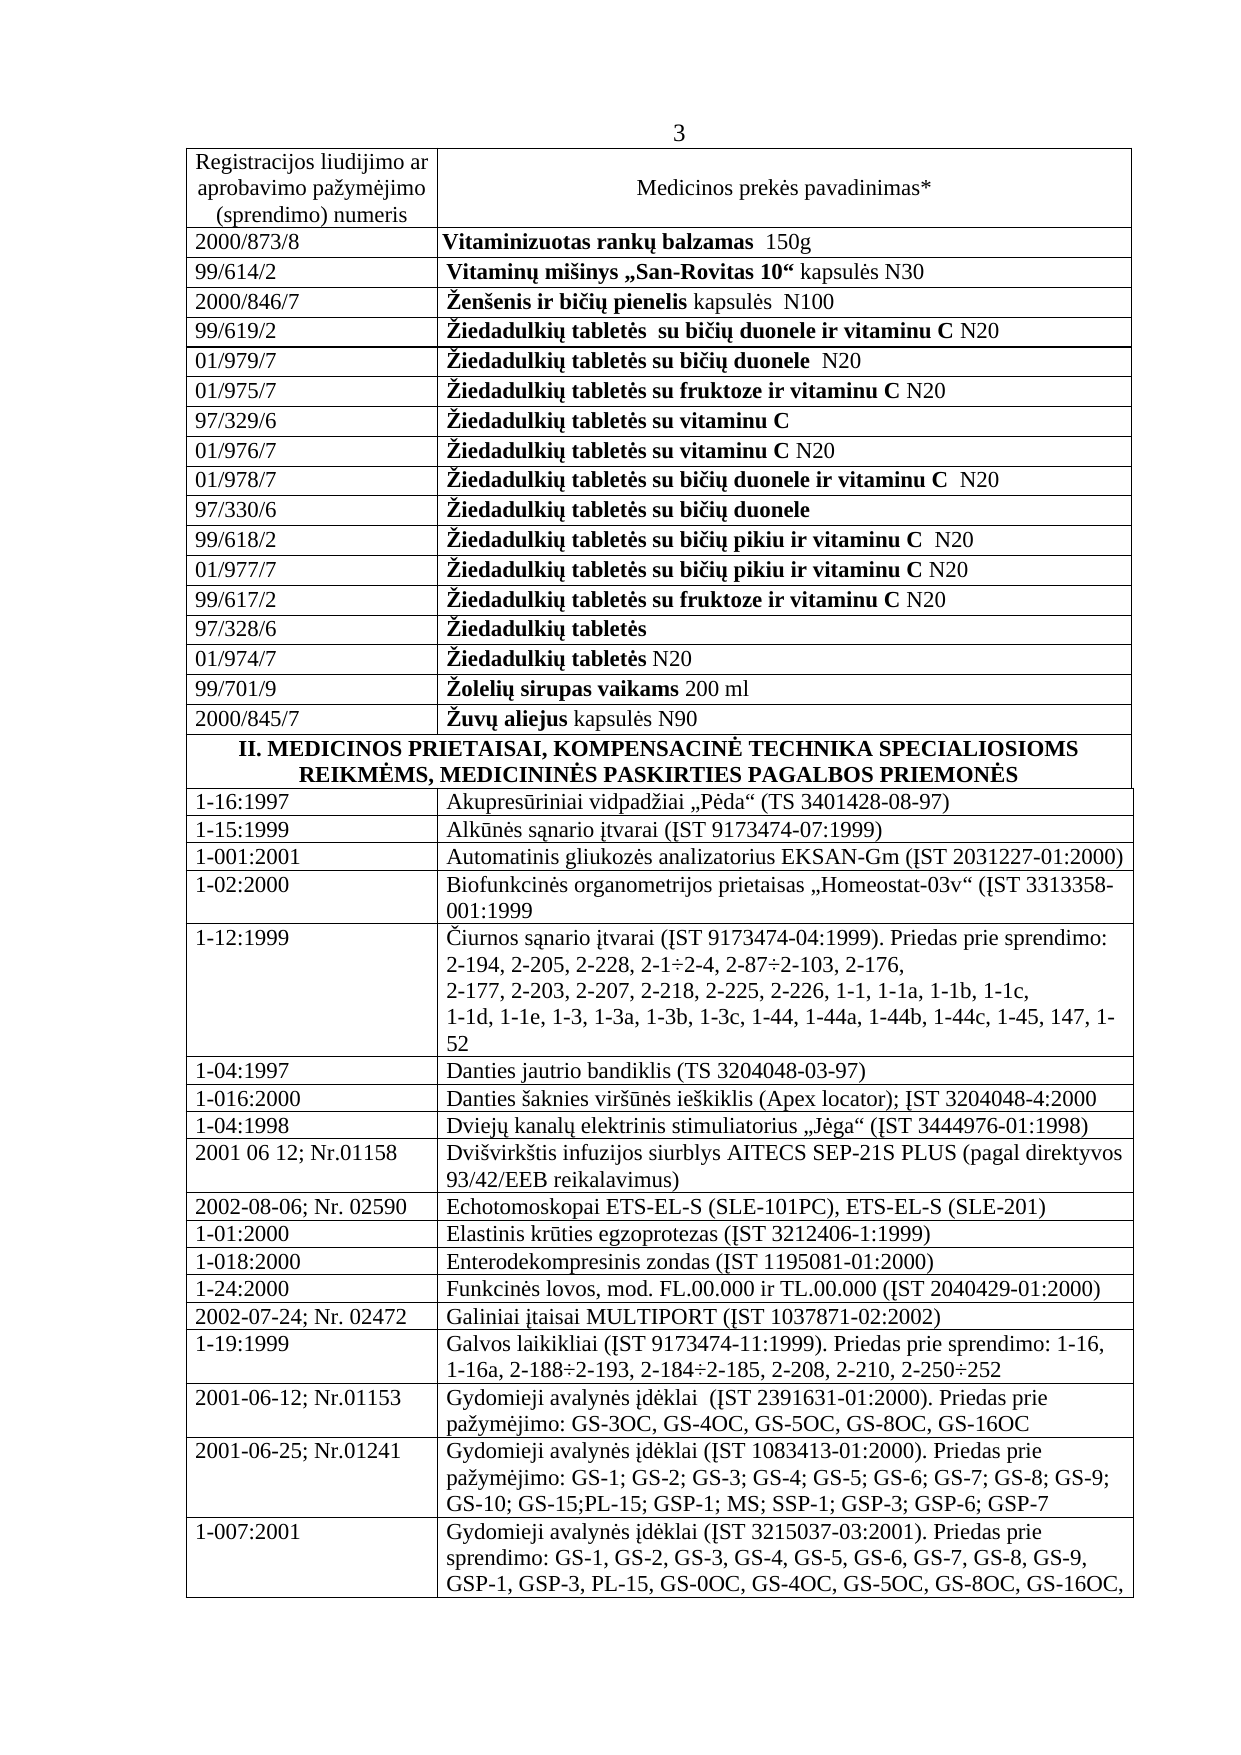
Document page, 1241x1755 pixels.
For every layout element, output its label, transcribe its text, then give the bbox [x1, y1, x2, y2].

table_header Registracijos liudijimo ar aprobavimo pažymėjimo (sprendimo) numeris [187, 149, 437, 227]
table_cell Alkūnės sąnario įtvarai (ĮST 9173474-07:1999) [438, 816, 1133, 842]
table_cell Akupresūriniai vidpadžiai „Pėda“ (TS 3401428-08-97) [438, 789, 1133, 815]
table_cell 01/978/7 [187, 467, 437, 495]
table_cell Žiedadulkių tabletės su bičių duonele ir vitaminu C N20 [438, 467, 1131, 495]
table_cell 2001 06 12; Nr.01158 [187, 1139, 437, 1192]
table_cell Gydomieji avalynės įdėklai (ĮST 2391631-01:2000). Priedas prie pažymėjimo: GS-3OC, GS-4OC, GS-5OC, GS-8OC, GS-16OC [438, 1384, 1133, 1437]
table_cell Žiedadulkių tabletės su fruktoze ir vitaminu C N20 [438, 377, 1131, 406]
table_cell 2000/846/7 [187, 288, 437, 317]
table_cell Gydomieji avalynės įdėklai (ĮST 3215037-03:2001). Priedas prie sprendimo: GS-1, GS-2, GS-3, GS-4, GS-5, GS-6, GS-7, GS-8, GS-9, GSP-1, GSP-3, PL-15, GS-0OC, GS-4OC, GS-5OC, GS-8OC, GS-16OC, [438, 1518, 1133, 1597]
table_cell 2000/873/8 [187, 228, 437, 257]
table_cell Automatinis gliukozės analizatorius EKSAN-Gm (ĮST 2031227-01:2000) [438, 843, 1133, 869]
table_cell 1-02:2000 [187, 871, 437, 923]
table_cell 1-24:2000 [187, 1275, 437, 1302]
table_cell Žiedadulkių tabletės su bičių pikiu ir vitaminu C N20 [438, 556, 1131, 585]
table_cell Dviejų kanalų elektrinis stimuliatorius „Jėga“ (ĮST 3444976-01:1998) [438, 1112, 1133, 1138]
table_cell Žiedadulkių tabletės su vitaminu C N20 [438, 437, 1131, 466]
table_cell Žiedadulkių tabletės su bičių duonele N20 [438, 348, 1131, 376]
table_cell II. Medicinos prietaisai, kompensacinė technika specialiosioms reikmėms, medicininės paskirties pagalbos priemonės [187, 735, 1131, 787]
table_cell 99/617/2 [187, 586, 437, 614]
table_cell Dvišvirkštis infuzijos siurblys AITECS SEP-21S PLUS (pagal direktyvos 93/42/EEB reikalavimus) [438, 1139, 1133, 1192]
table_cell 99/614/2 [187, 258, 437, 287]
table_cell 2001-06-25; Nr.01241 [187, 1438, 437, 1517]
table_cell 2000/845/7 [187, 705, 437, 734]
table_cell Enterodekompresinis zondas (ĮST 1195081-01:2000) [438, 1248, 1133, 1274]
table_cell 97/329/6 [187, 407, 437, 436]
table_cell Žuvų aliejus kapsulės N90 [438, 705, 1131, 734]
table_cell Gydomieji avalynės įdėklai (ĮST 1083413-01:2000). Priedas prie pažymėjimo: GS-1; GS-2; GS-3; GS-4; GS-5; GS-6; GS-7; GS-8; GS-9; GS-10; GS-15;PL-15; GSP-1; MS; SSP-1; GSP-3; GSP-6; GSP-7 [438, 1438, 1133, 1517]
table_cell Vitaminų mišinys „San-Rovitas 10“ kapsulės N30 [438, 258, 1131, 287]
table_cell 1-04:1997 [187, 1057, 437, 1083]
table_cell 01/977/7 [187, 556, 437, 585]
table_cell 1-16:1997 [187, 789, 437, 815]
table_cell Galvos laikikliai (ĮST 9173474-11:1999). Priedas prie sprendimo: 1-16, 1-16a, 2-188÷2-193, 2-184÷2-185, 2-208, 2-210, 2-250÷252 [438, 1330, 1133, 1383]
table_cell 01/979/7 [187, 348, 437, 376]
table_cell Žiedadulkių tabletės su vitaminu C [438, 407, 1131, 436]
table_cell 99/619/2 [187, 318, 437, 346]
table_header Medicinos prekės pavadinimas* [438, 149, 1131, 227]
table_cell Žiedadulkių tabletės su bičių pikiu ir vitaminu C N20 [438, 526, 1131, 555]
table_cell 1-016:2000 [187, 1085, 437, 1111]
table_cell Galiniai įtaisai MULTIPORT (ĮST 1037871-02:2002) [438, 1303, 1133, 1329]
table_cell Echotomoskopai ETS-EL-S (SLE-101PC), ETS-EL-S (SLE-201) [438, 1193, 1133, 1219]
table_cell Čiurnos sąnario įtvarai (ĮST 9173474-04:1999). Priedas prie sprendimo: 2-194, 2-205, 2-228, 2-1÷2-4, 2-87÷2-103, 2-176, 2-177, 2-203, 2-207, 2-218, 2-225, 2-226, 1-1, 1-1a, 1-1b, 1-1c, 1-1d, 1-1e, 1-3, 1-3a, 1-3b, 1-3c, 1-44, 1-44a, 1-44b, 1-44c, 1-45, 147, 1-52 [438, 924, 1133, 1056]
table_cell 2001-06-12; Nr.01153 [187, 1384, 437, 1437]
table_cell Žolelių sirupas vaikams 200 ml [438, 675, 1131, 704]
table_cell 99/701/9 [187, 675, 437, 704]
table_cell Ženšenis ir bičių pienelis kapsulės N100 [438, 288, 1131, 317]
table_cell 1-04:1998 [187, 1112, 437, 1138]
table_cell Danties jautrio bandiklis (TS 3204048-03-97) [438, 1057, 1133, 1083]
table_cell 01/975/7 [187, 377, 437, 406]
table_cell 1-018:2000 [187, 1248, 437, 1274]
table_cell 1-01:2000 [187, 1221, 437, 1247]
table_cell 2002-07-24; Nr. 02472 [187, 1303, 437, 1329]
table_cell 99/618/2 [187, 526, 437, 555]
table_cell Vitaminizuotas rankų balzamas 150g [438, 228, 1131, 257]
table_cell Žiedadulkių tabletės su bičių duonele [438, 496, 1131, 525]
table_cell 1-001:2001 [187, 843, 437, 869]
table_cell 2002-08-06; Nr. 02590 [187, 1193, 437, 1219]
table_cell Žiedadulkių tabletės su bičių duonele ir vitaminu C N20 [438, 318, 1131, 346]
table_cell 01/974/7 [187, 645, 437, 674]
table_cell 1-19:1999 [187, 1330, 437, 1383]
table_cell 1-15:1999 [187, 816, 437, 842]
table_cell Žiedadulkių tabletės N20 [438, 645, 1131, 674]
table_cell 01/976/7 [187, 437, 437, 466]
table_cell 97/328/6 [187, 616, 437, 644]
table_cell Žiedadulkių tabletės [438, 616, 1131, 644]
table_cell Danties šaknies viršūnės ieškiklis (Apex locator); ĮST 3204048-4:2000 [438, 1085, 1133, 1111]
table_cell 1-007:2001 [187, 1518, 437, 1597]
table_cell Funkcinės lovos, mod. FL.00.000 ir TL.00.000 (ĮST 2040429-01:2000) [438, 1275, 1133, 1302]
table_cell 97/330/6 [187, 496, 437, 525]
table_cell 1-12:1999 [187, 924, 437, 1056]
table_cell Biofunkcinės organometrijos prietaisas „Homeostat-03v“ (ĮST 3313358-001:1999 [438, 871, 1133, 923]
table_cell Elastinis krūties egzoprotezas (ĮST 3212406-1:1999) [438, 1221, 1133, 1247]
table_cell Žiedadulkių tabletės su fruktoze ir vitaminu C N20 [438, 586, 1131, 614]
